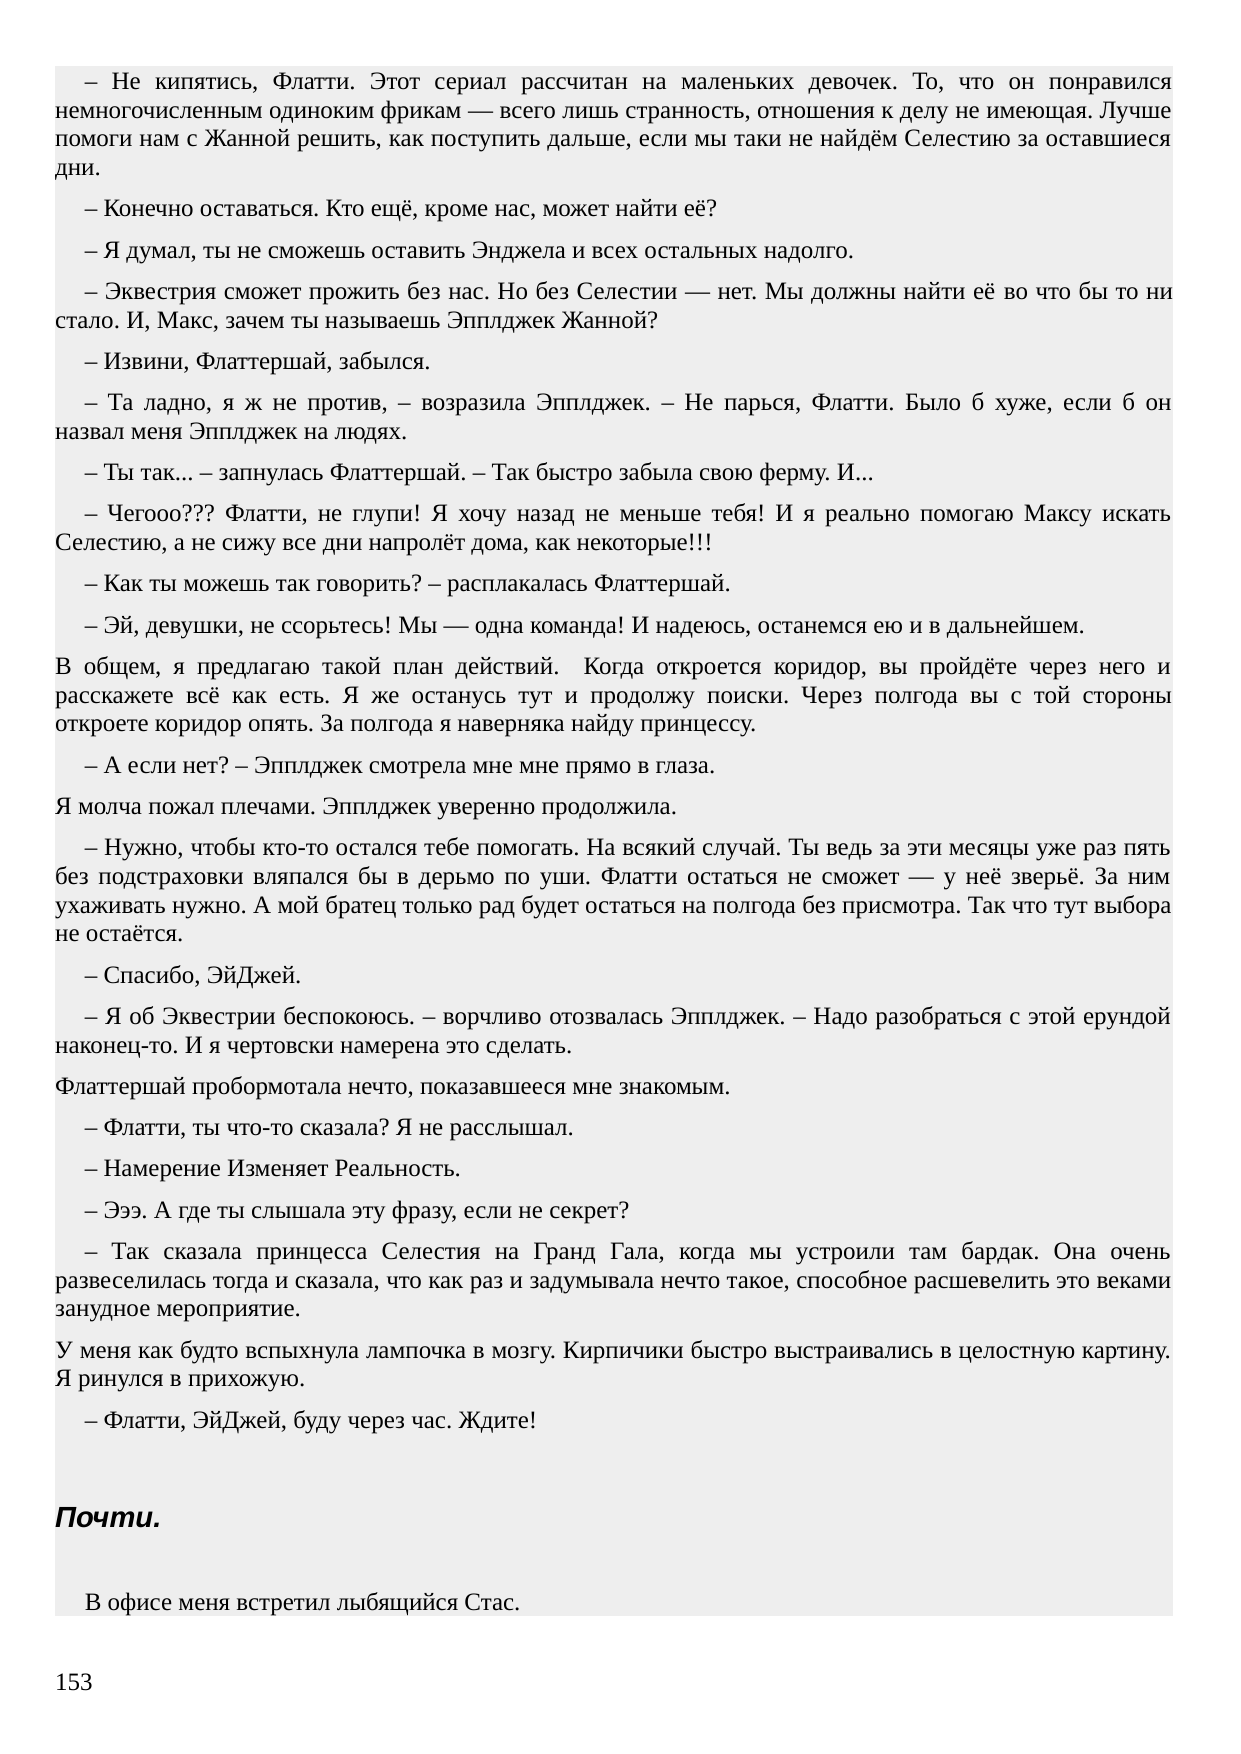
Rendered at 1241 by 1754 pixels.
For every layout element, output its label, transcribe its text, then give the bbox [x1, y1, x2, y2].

text – Эквестрия сможет прожить без нас. Но без Селестии — нет. Мы должны найти её во что бы то ни стало. И, Макс, зачем ты называешь Эпплджек Жанной? [55, 276, 1173, 333]
text – Как ты можешь так говорить? – расплакалась Флаттершай. [55, 568, 1173, 597]
text – Флатти, ЭйДжей, буду через час. Ждите! [55, 1405, 1173, 1433]
text – Я думал, ты не сможешь оставить Энджела и всех остальных надолго. [55, 235, 1173, 263]
text – Эй, девушки, не ссорьтесь! Мы — одна команда! И надеюсь, останемся ею и в дальнейшем. [55, 610, 1173, 638]
text – Та ладно, я ж не против, – возразила Эпплджек. – Не парься, Флатти. Было б хуже, если б он назвал меня Эпплджек на людях. [55, 387, 1173, 445]
text – Эээ. А где ты слышала эту фразу, если не секрет? [55, 1195, 1173, 1223]
text – Нужно, чтобы кто-то остался тебе помогать. На всякий случай. Ты ведь за эти месяцы уже раз пять без подстраховки вляпался бы в дерьмо по уши. Флатти остаться не сможет — у неё зверьё. За ним ухаживать нужно. А мой братец только рад будет остаться на полгода без присмотра. Так что тут выбора не остаётся. [55, 832, 1173, 947]
list Я молча пожал плечами. Эпплджек уверенно продолжила. [55, 791, 1173, 820]
list У меня как будто вспыхнула лампочка в мозгу. Кирпичики быстро выстраивались в целостную картину. Я ринулся в прихожую. [55, 1335, 1173, 1392]
text – Конечно оставаться. Кто ещё, кроме нас, может найти её? [55, 193, 1173, 222]
text – Так сказала принцесса Селестия на Гранд Гала, когда мы устроили там бардак. Она очень развеселилась тогда и сказала, что как раз и задумывала нечто такое, способное расшевелить это веками занудное мероприятие. [55, 1236, 1173, 1322]
text – Намерение Изменяет Реальность. [55, 1153, 1173, 1182]
text – Спасибо, ЭйДжей. [55, 960, 1173, 988]
list В общем, я предлагаю такой план действий. Когда откроется коридор, вы пройдёте через него и расскажете всё как есть. Я же останусь тут и продолжу поиски. Через полгода вы с той стороны откроете коридор опять. За полгода я наверняка найду принцессу. [55, 651, 1173, 737]
text – Я об Эквестрии беспокоюсь. – ворчливо отозвалась Эпплджек. – Надо разобраться с этой ерундой наконец-то. И я чертовски намерена это сделать. [55, 1001, 1173, 1058]
text – А если нет? – Эпплджек смотрела мне мне прямо в глаза. [55, 750, 1173, 778]
text – Не кипятись, Флатти. Этот сериал рассчитан на маленьких девочек. То, что он понравился немногочисленным одиноким фрикам — всего лишь странность, отношения к делу не имеющая. Лучше помоги нам с Жанной решить, как поступить дальше, если мы таки не найдём Селестию за оставшиеся дни. [55, 66, 1173, 181]
text В офисе меня встретил лыбящийся Стас. [55, 1587, 1173, 1616]
subtitle Почти. [55, 1500, 1173, 1533]
list Флаттершай пробормотала нечто, показавшееся мне знакомым. [55, 1071, 1173, 1100]
text – Ты так... – запнулась Флаттершай. – Так быстро забыла свою ферму. И... [55, 457, 1173, 486]
text – Чегооо??? Флатти, не глупи! Я хочу назад не меньше тебя! И я реально помогаю Максу искать Селестию, а не сижу все дни напролёт дома, как некоторые!!! [55, 498, 1173, 556]
text – Флатти, ты что-то сказала? Я не расслышал. [55, 1112, 1173, 1141]
text – Извини, Флаттершай, забылся. [55, 346, 1173, 375]
